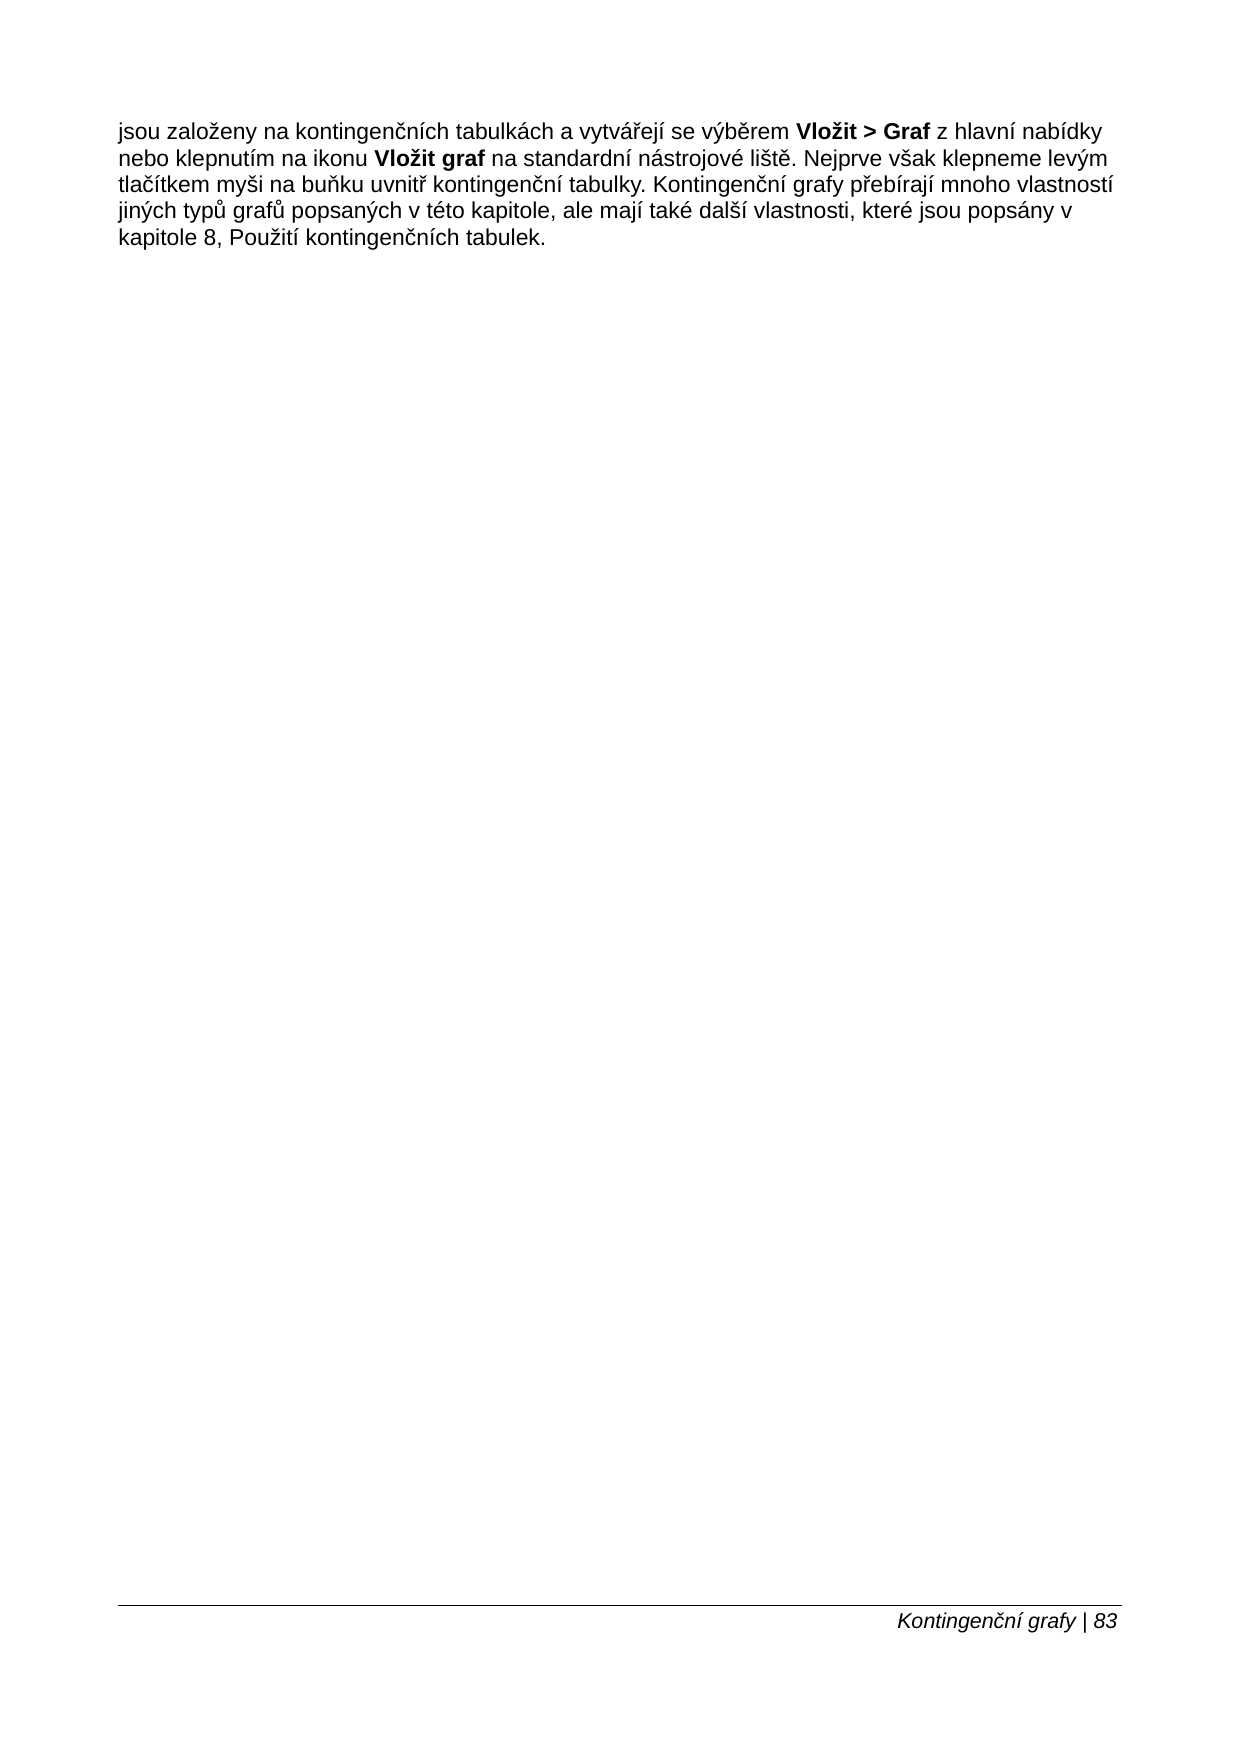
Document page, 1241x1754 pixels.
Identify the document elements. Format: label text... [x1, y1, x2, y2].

text jsou založeny na kontingenčních tabulkách a vytvářejí se výběrem Vložit > Graf z hlavní nabídky nebo klepnutím na ikonu Vložit graf na standardní nástrojové liště. Nejprve však klepneme levým tlačítkem myši na buňku uvnitř kontingenční tabulky. Kontingenční grafy přebírají mnoho vlastností jiných typů grafů popsaných v této kapitole, ale mají také další vlastnosti, které jsou popsány v kapitole 8, Použití kontingenčních tabulek. [118, 118, 1122, 250]
